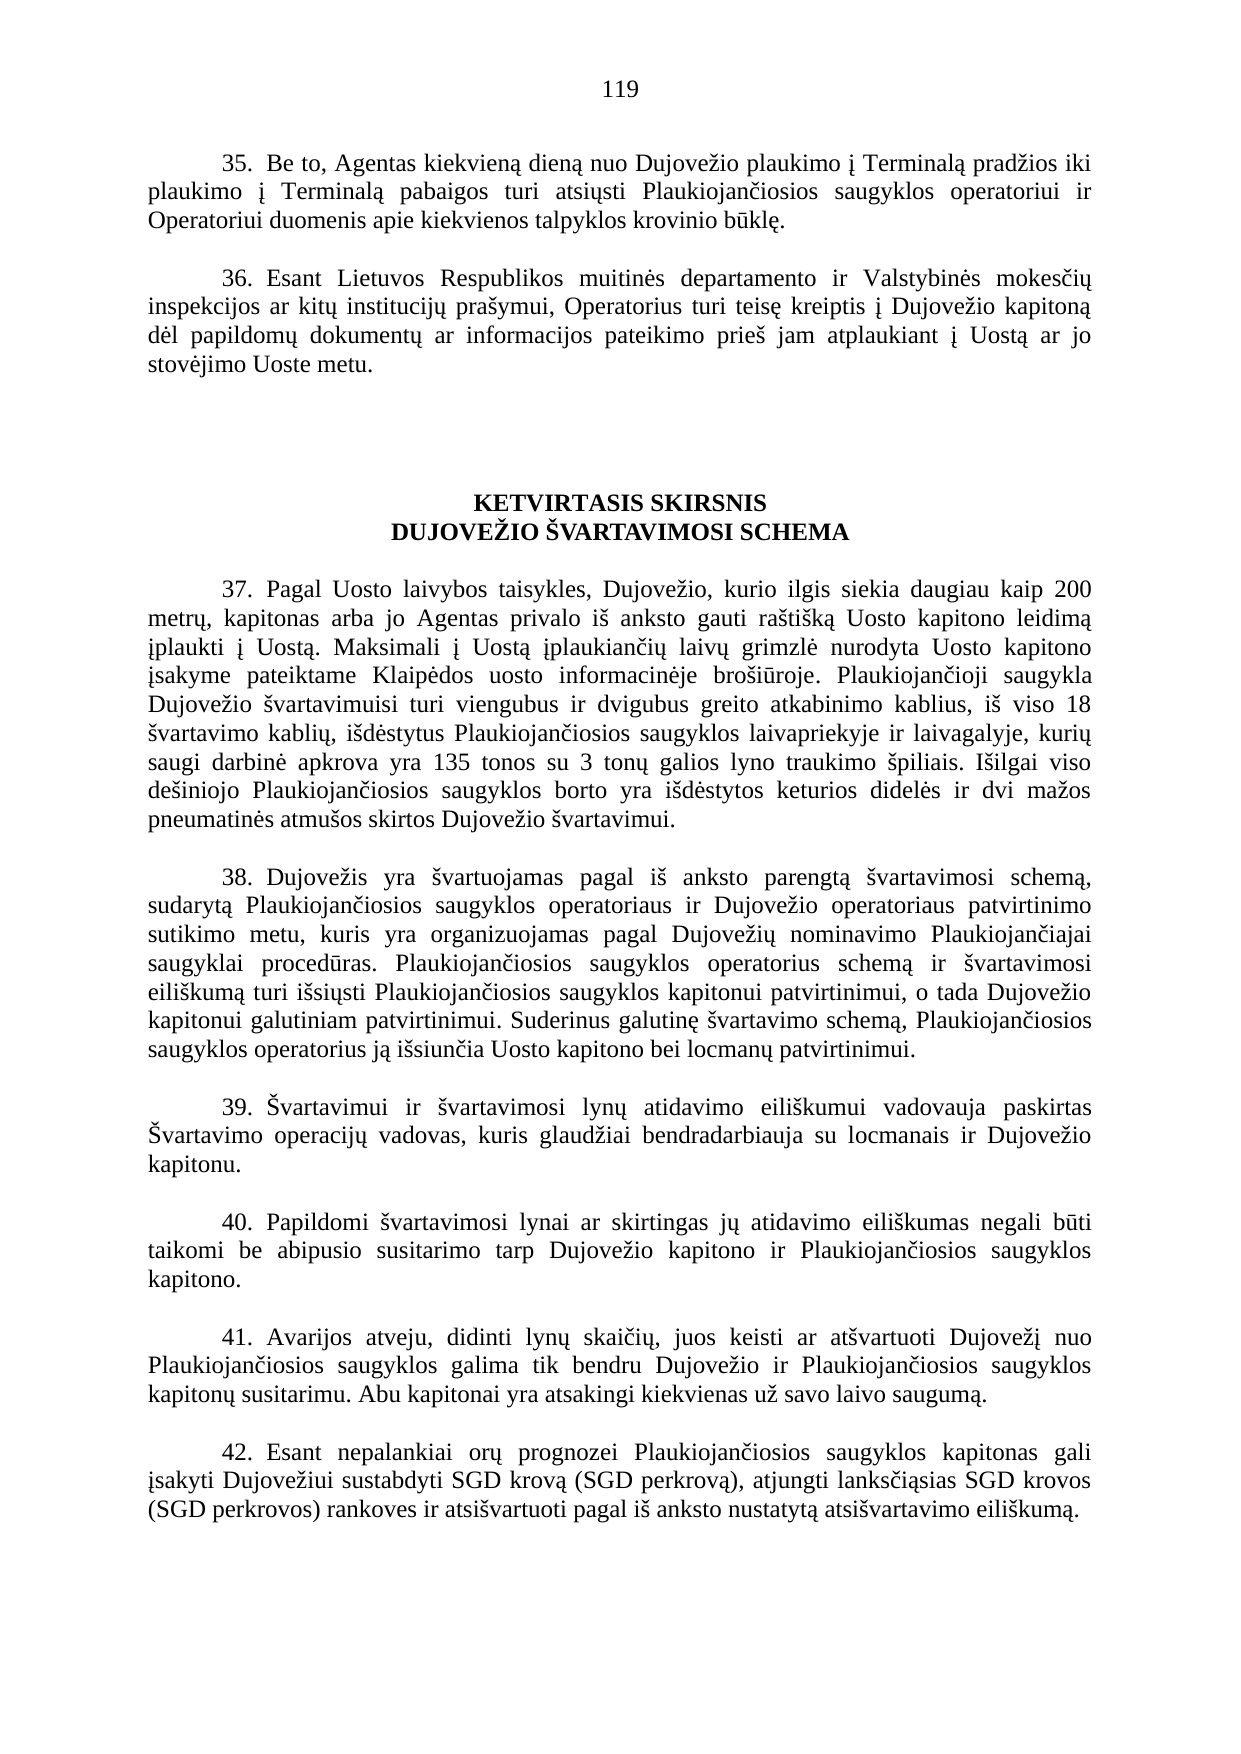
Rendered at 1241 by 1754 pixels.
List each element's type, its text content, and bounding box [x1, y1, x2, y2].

text 37. Pagal Uosto laivybos taisykles, Dujovežio, kurio ilgis siekia daugiau kaip 200 metrų, kapitonas arba jo Agentas privalo iš anksto gauti raštišką Uosto kapitono leidimą įplaukti į Uostą. Maksimali į Uostą įplaukiančių laivų grimzlė nurodyta Uosto kapitono įsakyme pateiktame Klaipėdos uosto informacinėje brošiūroje. Plaukiojančioji saugykla Dujovežio švartavimuisi turi viengubus ir dvigubus greito atkabinimo kablius, iš viso 18 švartavimo kablių, išdėstytus Plaukiojančiosios saugyklos laivapriekyje ir laivagalyje, kurių saugi darbinė apkrova yra 135 tonos su 3 tonų galios lyno traukimo špiliais. Išilgai viso dešiniojo Plaukiojančiosios saugyklos borto yra išdėstytos keturios didelės ir dvi mažos pneumatinės atmušos skirtos Dujovežio švartavimui. [148, 574, 1092, 833]
text 36. Esant Lietuvos Respublikos muitinės departamento ir Valstybinės mokesčių inspekcijos ar kitų institucijų prašymui, Operatorius turi teisę kreiptis į Dujovežio kapitoną dėl papildomų dokumentų ar informacijos pateikimo prieš jam atplaukiant į Uostą ar jo stovėjimo Uoste metu. [148, 263, 1092, 378]
text KETVIRTASIS SKIRSNIS DUJOVEŽIO ŠVARTAVIMOSI SCHEMA [148, 488, 1092, 545]
text 41. Avarijos atveju, didinti lynų skaičių, juos keisti ar atšvartuoti Dujovežį nuo Plaukiojančiosios saugyklos galima tik bendru Dujovežio ir Plaukiojančiosios saugyklos kapitonų susitarimu. Abu kapitonai yra atsakingi kiekvienas už savo laivo saugumą. [148, 1322, 1092, 1408]
text 40. Papildomi švartavimosi lynai ar skirtingas jų atidavimo eiliškumas negali būti taikomi be abipusio susitarimo tarp Dujovežio kapitono ir Plaukiojančiosios saugyklos kapitono. [148, 1207, 1092, 1293]
text 39. Švartavimui ir švartavimosi lynų atidavimo eiliškumui vadovauja paskirtas Švartavimo operacijų vadovas, kuris glaudžiai bendradarbiauja su locmanais ir Dujovežio kapitonu. [148, 1092, 1092, 1178]
text 42. Esant nepalankiai orų prognozei Plaukiojančiosios saugyklos kapitonas gali įsakyti Dujovežiui sustabdyti SGD krovą (SGD perkrovą), atjungti lanksčiąsias SGD krovos (SGD perkrovos) rankoves ir atsišvartuoti pagal iš anksto nustatytą atsišvartavimo eiliškumą. [148, 1437, 1092, 1523]
text 35. Be to, Agentas kiekvieną dieną nuo Dujovežio plaukimo į Terminalą pradžios iki plaukimo į Terminalą pabaigos turi atsiųsti Plaukiojančiosios saugyklos operatoriui ir Operatoriui duomenis apie kiekvienos talpyklos krovinio būklę. [148, 148, 1092, 234]
text 38. Dujovežis yra švartuojamas pagal iš anksto parengtą švartavimosi schemą, sudarytą Plaukiojančiosios saugyklos operatoriaus ir Dujovežio operatoriaus patvirtinimo sutikimo metu, kuris yra organizuojamas pagal Dujovežių nominavimo Plaukiojančiajai saugyklai procedūras. Plaukiojančiosios saugyklos operatorius schemą ir švartavimosi eiliškumą turi išsiųsti Plaukiojančiosios saugyklos kapitonui patvirtinimui, o tada Dujovežio kapitonui galutiniam patvirtinimui. Suderinus galutinę švartavimo schemą, Plaukiojančiosios saugyklos operatorius ją išsiunčia Uosto kapitono bei locmanų patvirtinimui. [148, 862, 1092, 1063]
